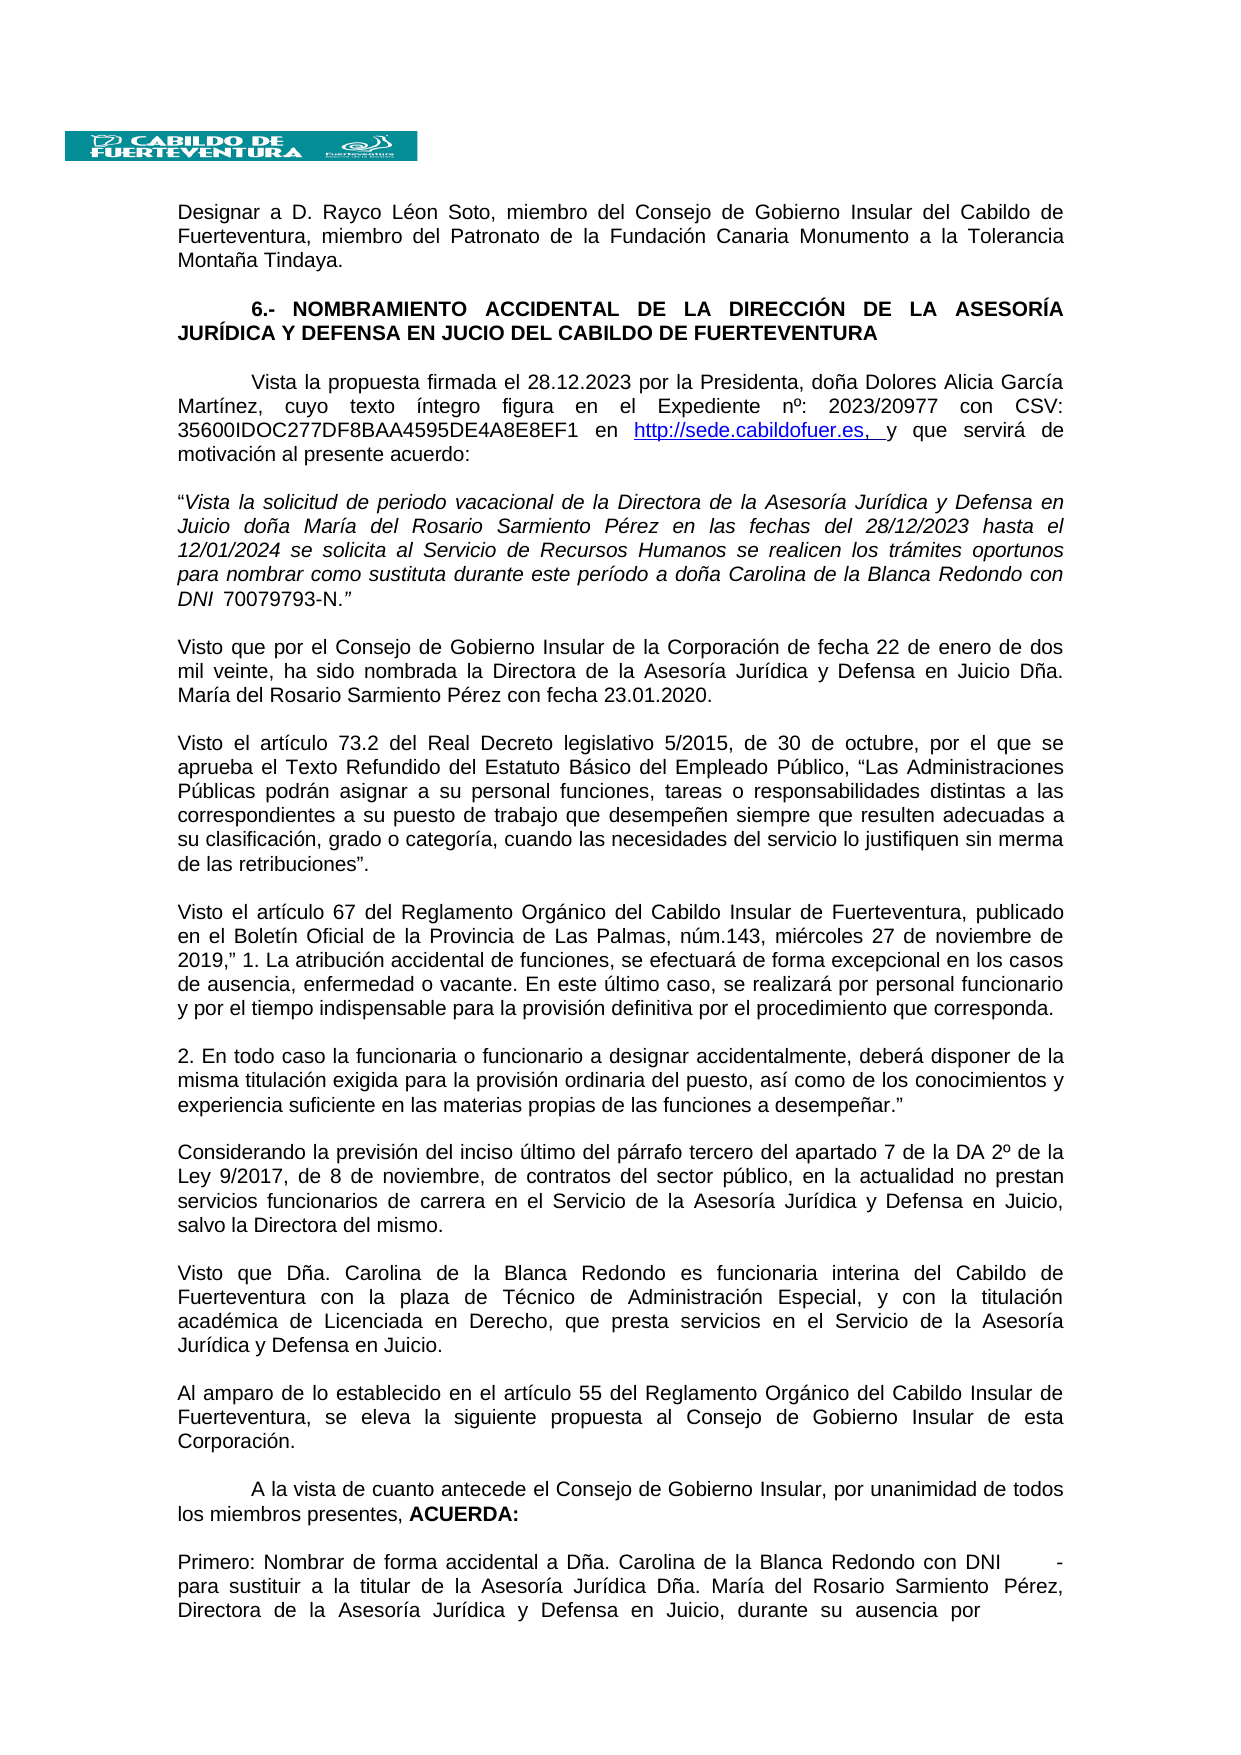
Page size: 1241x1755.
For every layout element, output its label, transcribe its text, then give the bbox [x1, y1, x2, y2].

text Visto el artículo 67 del Reglamento Orgánico del Cabildo Insular de Fuerteventura, publicado en el Boletín Oficial de la Provincia de Las Palmas, núm.143, miércoles 27 de noviembre de 2019,” 1. La atribución accidental de funciones, se efectuará de forma excepcional en los casos de ausencia, enfermedad o vacante. En este último caso, se realizará por personal funcionario y por el tiempo indispensable para la provisión definitiva por el procedimiento que corresponda. [177, 899, 1064, 1020]
text Primero: Nombrar de forma accidental a Dña. Carolina de la Blanca Redondo con DNI -para sustituir a la titular de la Asesoría Jurídica Dña. María del Rosario Sarmiento Pérez, Directora de la Asesoría Jurídica y Defensa en Juicio, durante su ausencia por [177, 1549, 1064, 1622]
text Designar a D. Rayco Léon Soto, miembro del Consejo de Gobierno Insular del Cabildo de Fuerteventura, miembro del Patronato de la Fundación Canaria Monumento a la Tolerancia Montaña Tindaya. [177, 200, 1064, 272]
text Vista la propuesta firmada el 28.12.2023 por la Presidenta, doña Dolores Alicia García Martínez, cuyo texto íntegro figura en el Expediente nº: 2023/20977 con CSV: 35600IDOC277DF8BAA4595DE4A8E8EF1 en http://sede.cabildofuer.es, y que servirá de motivación al presente acuerdo: [177, 369, 1064, 466]
text Considerando la previsión del inciso último del párrafo tercero del apartado 7 de la DA 2º de la Ley 9/2017, de 8 de noviembre, de contratos del sector público, en la actualidad no prestan servicios funcionarios de carrera en el Servicio de la Asesoría Jurídica y Defensa en Juicio, salvo la Directora del mismo. [177, 1140, 1064, 1237]
text 2. En todo caso la funcionaria o funcionario a designar accidentalmente, deberá disponer de la misma titulación exigida para la provisión ordinaria del puesto, así como de los conocimientos y experiencia suficiente en las materias propias de las funciones a desempeñar.” [177, 1044, 1064, 1116]
picture [65, 131, 418, 161]
text “Vista la solicitud de periodo vacacional de la Directora de la Asesoría Jurídica y Defensa en Juicio doña María del Rosario Sarmiento Pérez en las fechas del 28/12/2023 hasta el 12/01/2024 se solicita al Servicio de Recursos Humanos se realicen los trámites oportunos para nombrar como sustituta durante este período a doña Carolina de la Blanca Redondo con DNI 70079793-N.” [177, 490, 1064, 610]
text Al amparo de lo establecido en el artículo 55 del Reglamento Orgánico del Cabildo Insular de Fuerteventura, se eleva la siguiente propuesta al Consejo de Gobierno Insular de esta Corporación. [177, 1381, 1064, 1453]
subtitle 6.- NOMBRAMIENTO ACCIDENTAL DE LA DIRECCIÓN DE LA ASESORÍA JURÍDICA Y DEFENSA EN JUCIO DEL CABILDO DE FUERTEVENTURA [177, 297, 1064, 345]
text A la vista de cuanto antecede el Consejo de Gobierno Insular, por unanimidad de todos los miembros presentes, ACUERDA: [177, 1477, 1064, 1525]
text Visto que por el Consejo de Gobierno Insular de la Corporación de fecha 22 de enero de dos mil veinte, ha sido nombrada la Directora de la Asesoría Jurídica y Defensa en Juicio Dña. María del Rosario Sarmiento Pérez con fecha 23.01.2020. [177, 634, 1064, 707]
text Visto el artículo 73.2 del Real Decreto legislativo 5/2015, de 30 de octubre, por el que se aprueba el Texto Refundido del Estatuto Básico del Empleado Público, “Las Administraciones Públicas podrán asignar a su personal funciones, tareas o responsabilidades distintas a las correspondientes a su puesto de trabajo que desempeñen siempre que resulten adecuadas a su clasificación, grado o categoría, cuando las necesidades del servicio lo justifiquen sin merma de las retribuciones”. [177, 731, 1064, 875]
text Visto que Dña. Carolina de la Blanca Redondo es funcionaria interina del Cabildo de Fuerteventura con la plaza de Técnico de Administración Especial, y con la titulación académica de Licenciada en Derecho, que presta servicios en el Servicio de la Asesoría Jurídica y Defensa en Juicio. [177, 1260, 1064, 1357]
